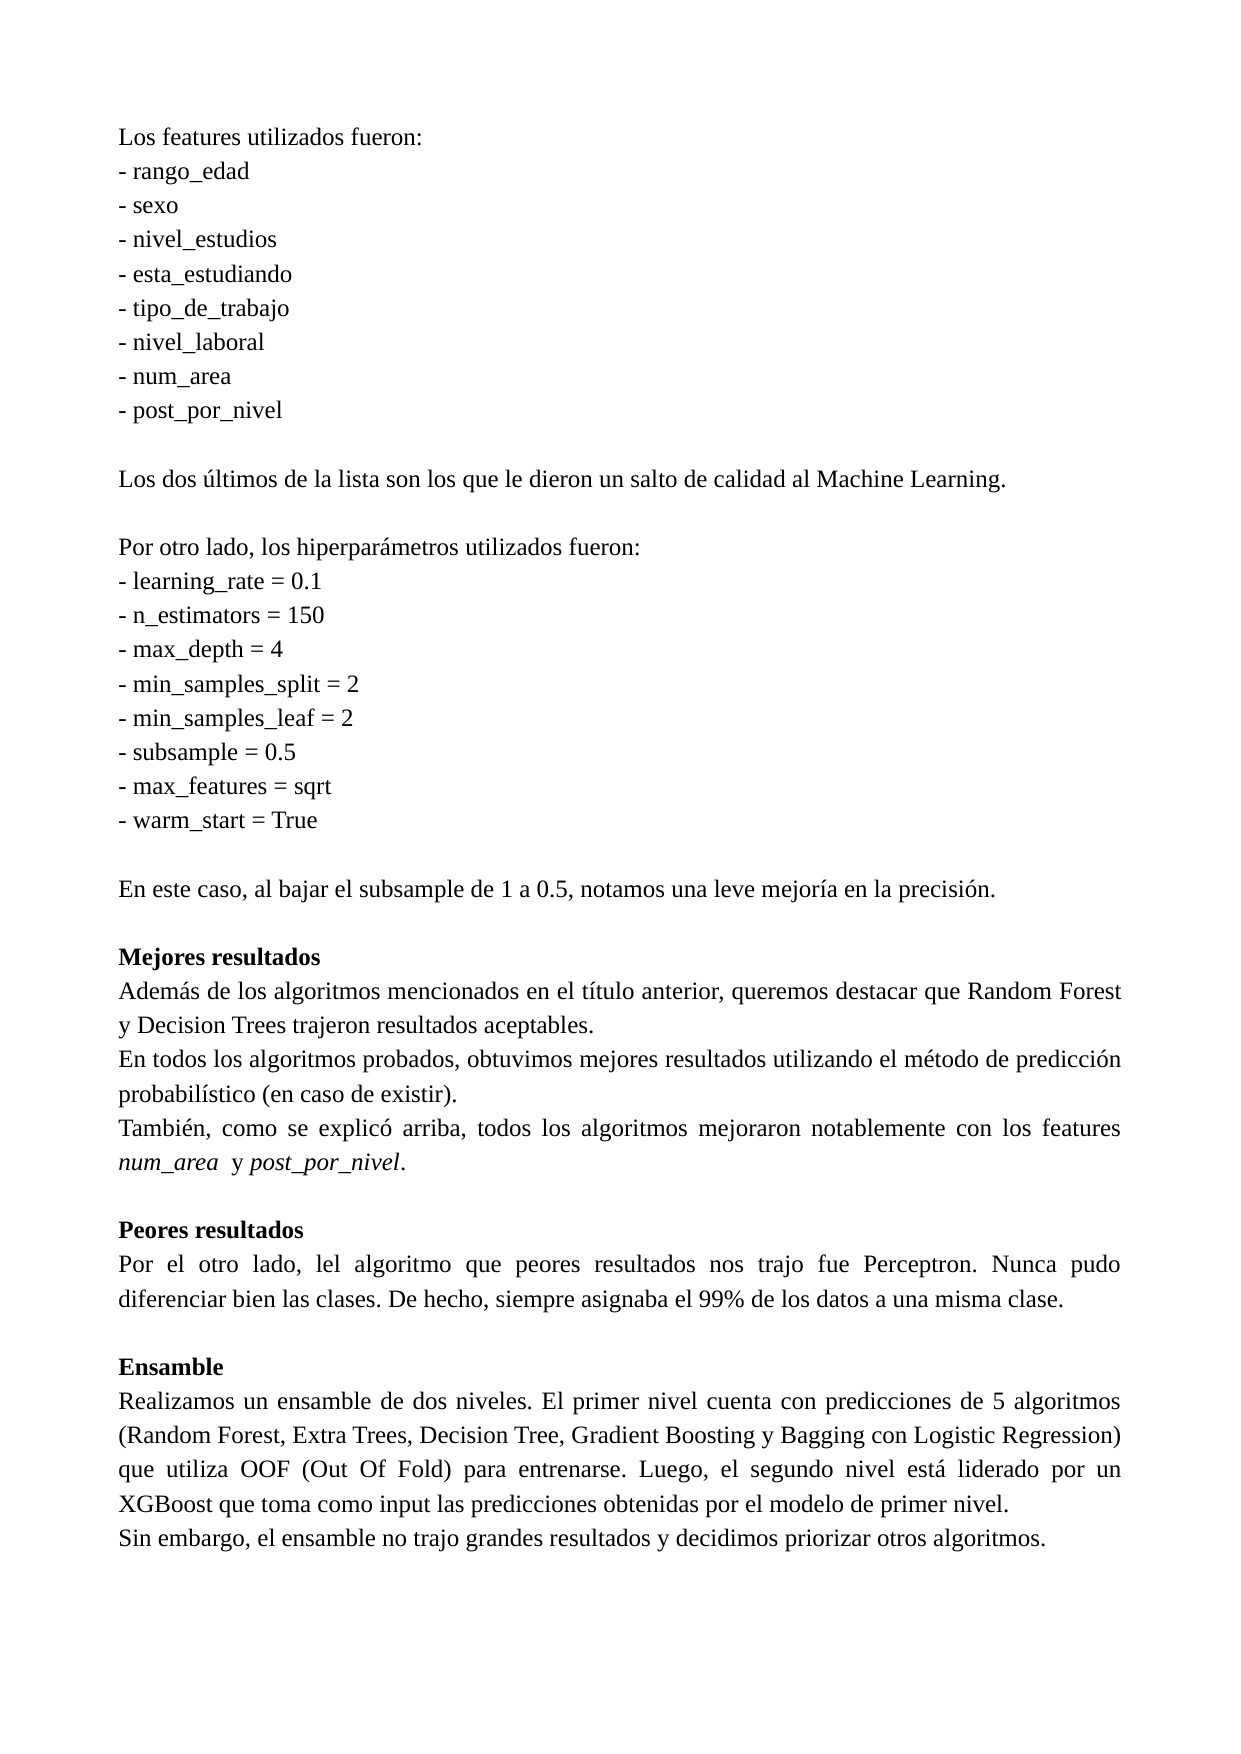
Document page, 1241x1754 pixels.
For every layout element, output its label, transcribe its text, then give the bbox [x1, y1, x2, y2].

text Peores resultados [118, 1211, 1122, 1246]
text - max_depth = 4 [118, 631, 1122, 665]
text Además de los algoritmos mencionados en el título anterior, queremos destacar que Random Forest y Decision Trees trajeron resultados aceptables. [118, 972, 1122, 1041]
text - subsample = 0.5 [118, 733, 1122, 767]
text Mejores resultados [118, 938, 1122, 972]
text En todos los algoritmos probados, obtuvimos mejores resultados utilizando el método de predicción probabilístico (en caso de existir). [118, 1041, 1122, 1109]
text Los features utilizados fueron: [118, 118, 1122, 152]
text - esta_estudiando [118, 255, 1122, 289]
text Los dos últimos de la lista son los que le dieron un salto de calidad al Machine Learning. [118, 460, 1122, 494]
text - post_por_nivel [118, 391, 1122, 426]
text - max_features = sqrt [118, 767, 1122, 801]
text - nivel_laboral [118, 323, 1122, 357]
text También, como se explicó arriba, todos los algoritmos mejoraron notablemente con los features num_area y post_por_nivel. [118, 1109, 1122, 1177]
text - tipo_de_trabajo [118, 289, 1122, 323]
text Ensamble [118, 1348, 1122, 1382]
text Por el otro lado, lel algoritmo que peores resultados nos trajo fue Perceptron. Nunca pudo diferenciar bien las clases. De hecho, siempre asignaba el 99% de los datos a una misma clase. [118, 1246, 1122, 1314]
text - n_estimators = 150 [118, 596, 1122, 631]
text - rango_edad [118, 152, 1122, 186]
text - warm_start = True [118, 801, 1122, 836]
text - num_area [118, 357, 1122, 391]
text - min_samples_leaf = 2 [118, 699, 1122, 733]
text Por otro lado, los hiperparámetros utilizados fueron: [118, 528, 1122, 562]
text - learning_rate = 0.1 [118, 562, 1122, 596]
text - sexo [118, 186, 1122, 221]
text - min_samples_split = 2 [118, 665, 1122, 699]
text En este caso, al bajar el subsample de 1 a 0.5, notamos una leve mejoría en la precisión. [118, 870, 1122, 904]
text Sin embargo, el ensamble no trajo grandes resultados y decidimos priorizar otros algoritmos. [118, 1519, 1122, 1553]
text Realizamos un ensamble de dos niveles. El primer nivel cuenta con predicciones de 5 algoritmos (Random Forest, Extra Trees, Decision Tree, Gradient Boosting y Bagging con Logistic Regression) que utiliza OOF (Out Of Fold) para entrenarse. Luego, el segundo nivel está liderado por un XGBoost que toma como input las predicciones obtenidas por el modelo de primer nivel. [118, 1382, 1122, 1519]
text - nivel_estudios [118, 221, 1122, 255]
